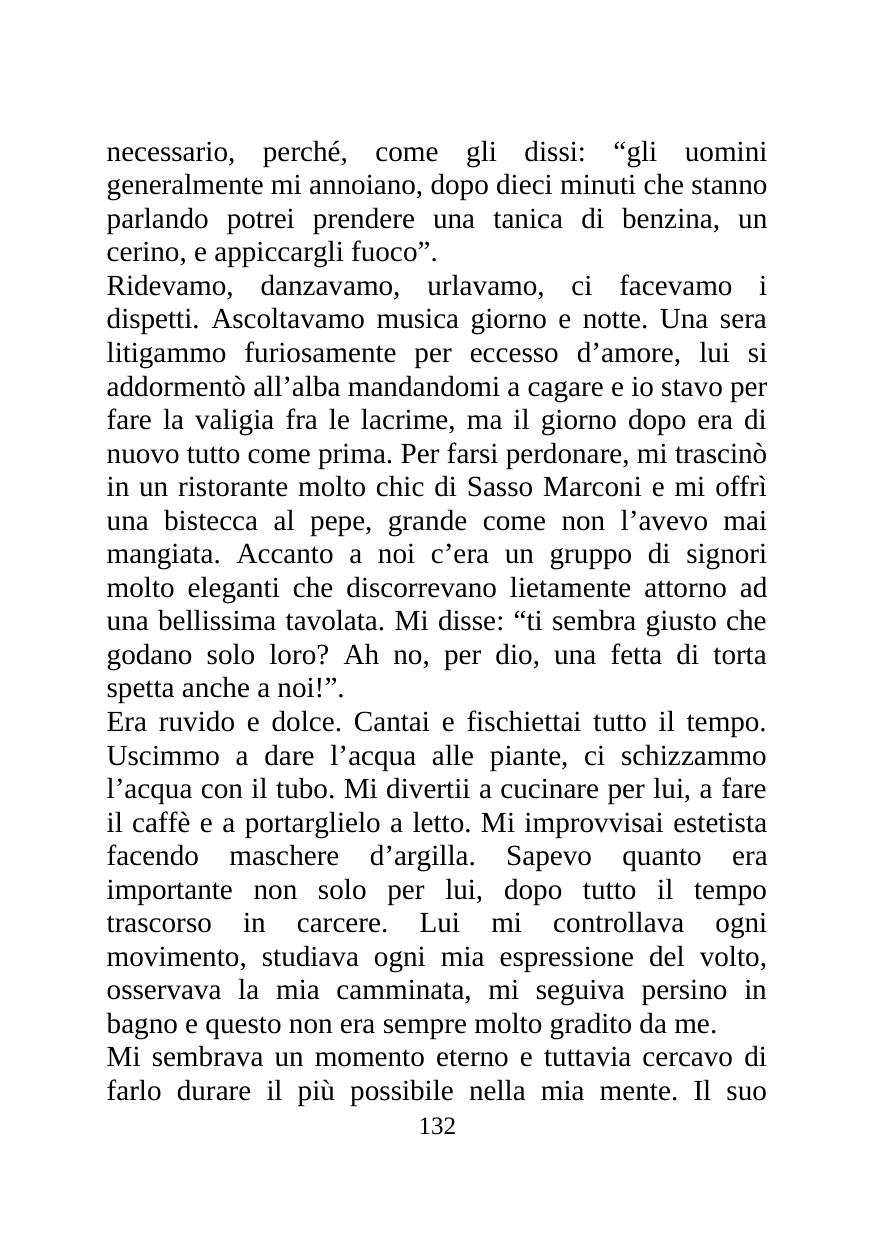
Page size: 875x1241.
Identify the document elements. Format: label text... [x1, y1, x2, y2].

text necessario, perché, come gli dissi: “gli uomini generalmente mi annoiano, dopo dieci minuti che stanno parlando potrei prendere una tanica di benzina, un cerino, e appiccargli fuoco”. [106, 134, 768, 268]
text Mi sembrava un momento eterno e tuttavia cercavo di farlo durare il più possibile nella mia mente. Il suo [106, 1039, 768, 1107]
text Era ruvido e dolce. Cantai e fischiettai tutto il tempo. Uscimmo a dare l’acqua alle piante, ci schizzammo l’acqua con il tubo. Mi divertii a cucinare per lui, a fare il caffè e a portarglielo a letto. Mi improvvisai estetista facendo maschere d’argilla. Sapevo quanto era importante non solo per lui, dopo tutto il tempo trascorso in carcere. Lui mi controllava ogni movimento, studiava ogni mia espressione del volto, osservava la mia camminata, mi seguiva persino in bagno e questo non era sempre molto gradito da me. [106, 704, 768, 1039]
text Ridevamo, danzavamo, urlavamo, ci facevamo i dispetti. Ascoltavamo musica giorno e notte. Una sera litigammo furiosamente per eccesso d’amore, lui si addormentò all’alba mandandomi a cagare e io stavo per fare la valigia fra le lacrime, ma il giorno dopo era di nuovo tutto come prima. Per farsi perdonare, mi trascinò in un ristorante molto chic di Sasso Marconi e mi offrì una bistecca al pepe, grande come non l’avevo mai mangiata. Accanto a noi c’era un gruppo di signori molto eleganti che discorrevano lietamente attorno ad una bellissima tavolata. Mi disse: “ti sembra giusto che godano solo loro? Ah no, per dio, una fetta di torta spetta anche a noi!”. [106, 268, 768, 704]
